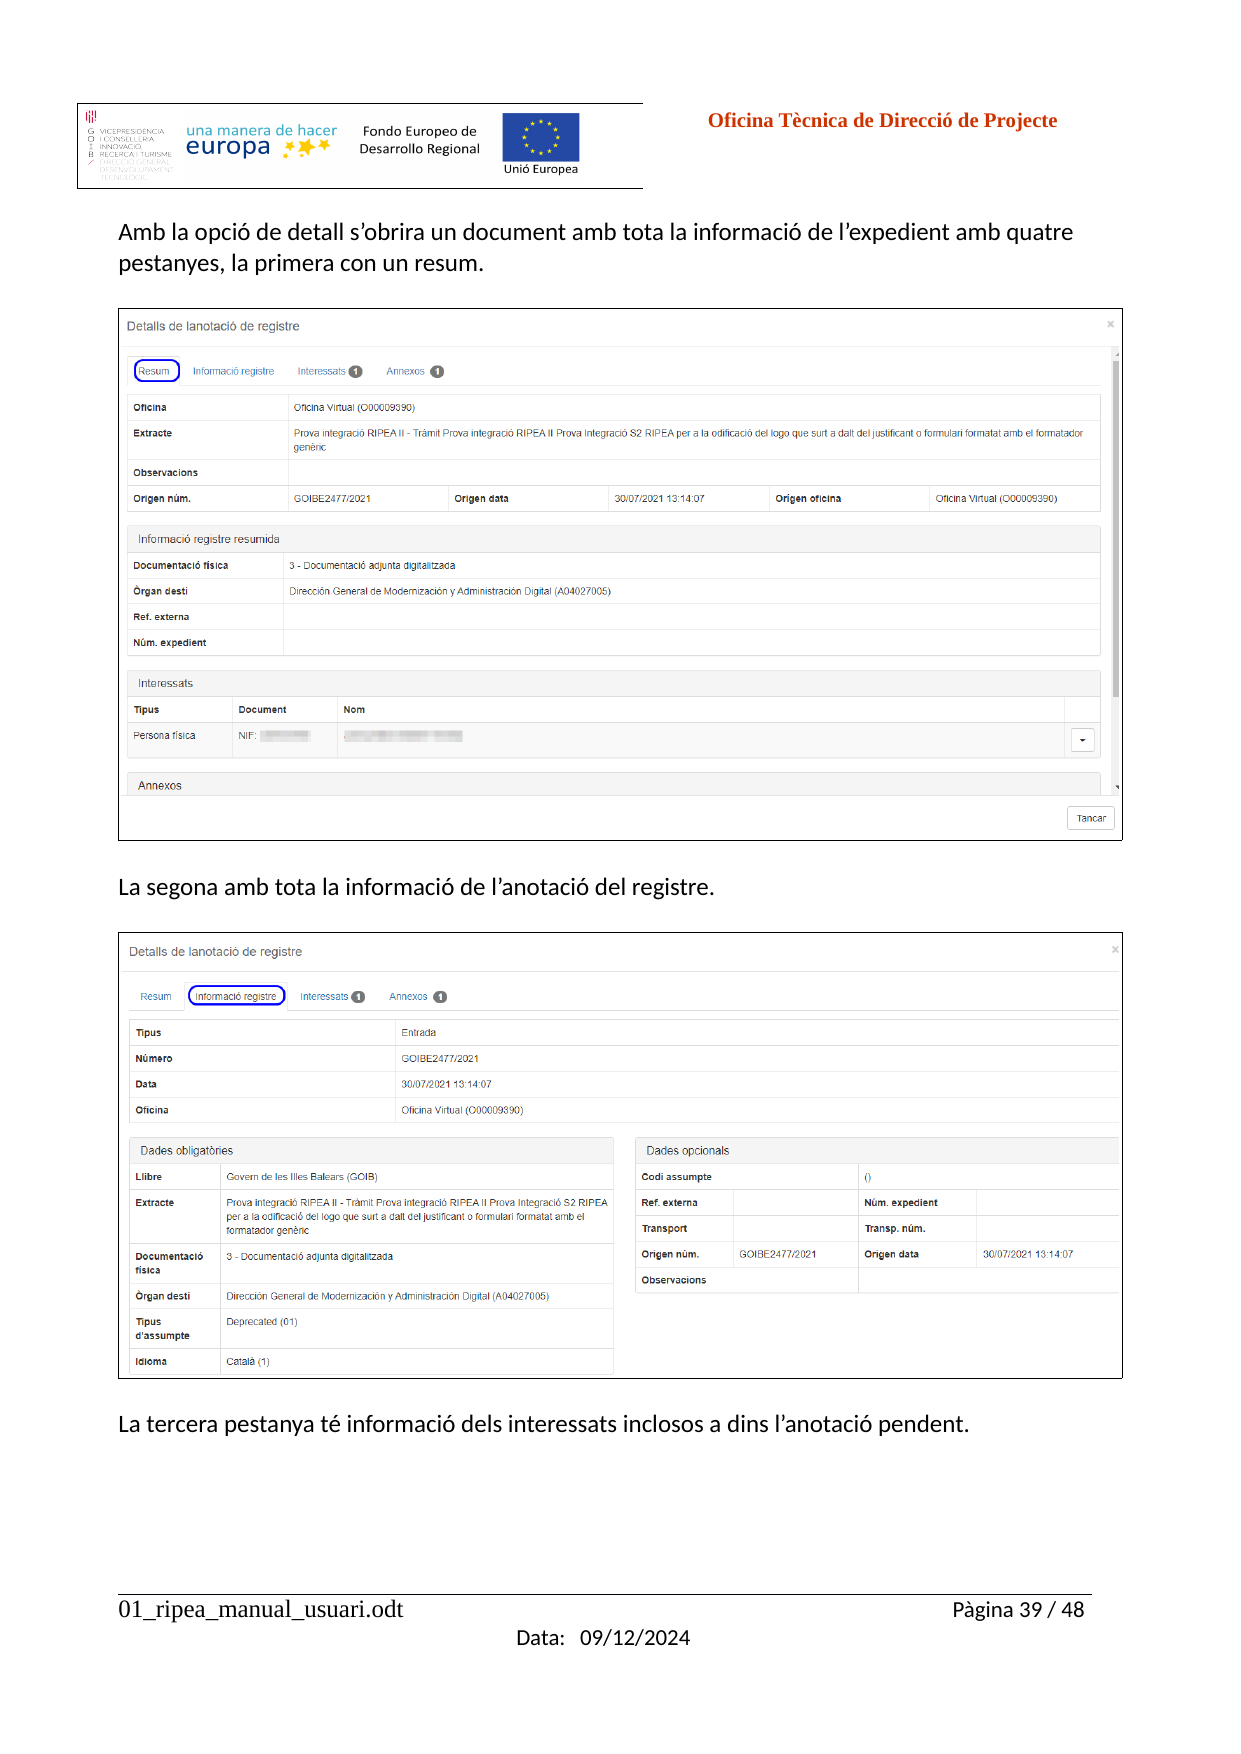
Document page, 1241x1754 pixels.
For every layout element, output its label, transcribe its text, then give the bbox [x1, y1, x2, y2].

text La tercera pestanya té informació dels interessats inclosos a dins l’anotació pendent. [118, 1408, 1122, 1439]
picture [184, 108, 585, 182]
picture [121, 311, 1119, 838]
text La segona amb tota la informació de l’anotació del registre. [118, 871, 1122, 901]
text Amb la opció de detall s’obrira un document amb tota la informació de l’expedient amb quatre pestanyes, la primera con un resum. [118, 216, 1122, 277]
picture [121, 935, 1119, 1375]
picture [82, 108, 178, 182]
